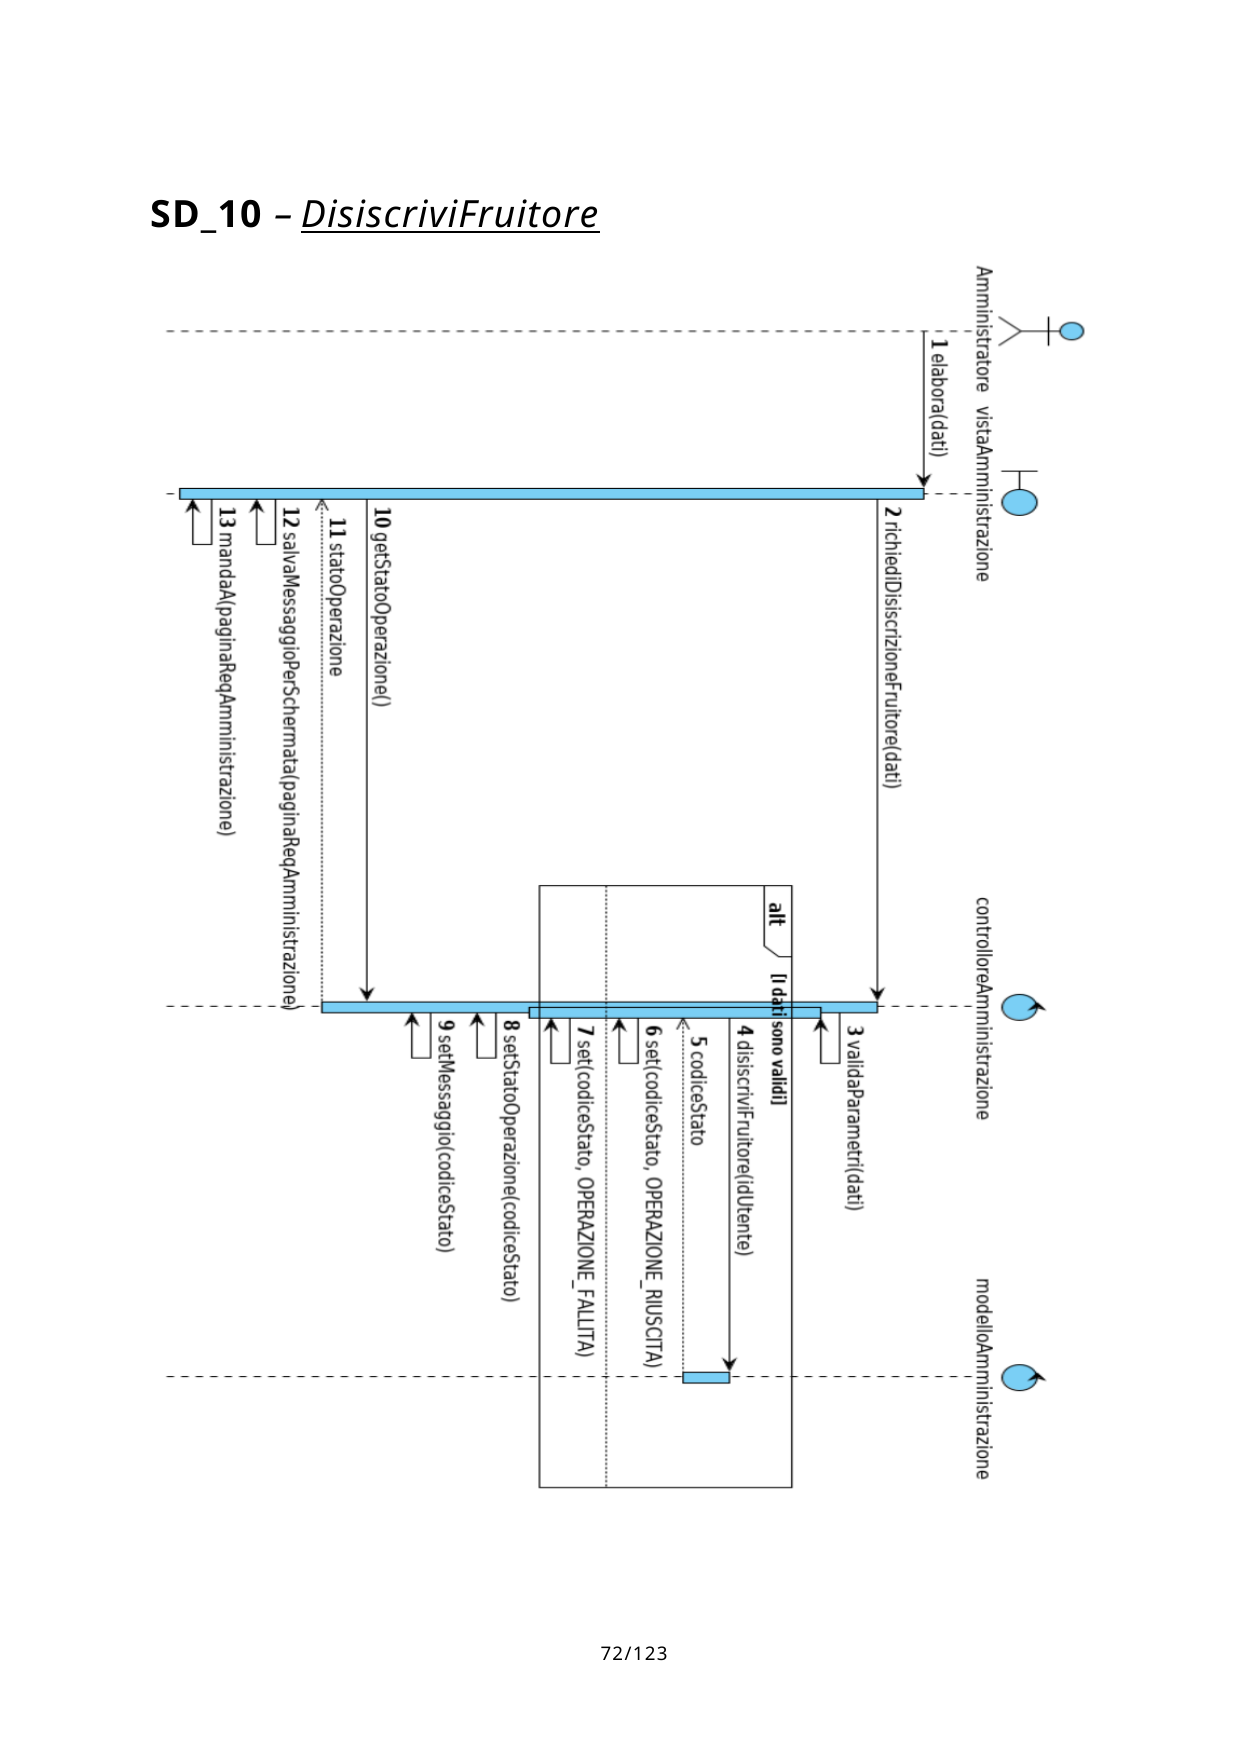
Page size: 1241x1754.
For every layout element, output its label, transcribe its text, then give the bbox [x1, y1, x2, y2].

text SD_10 – DisiscriviFruitore [150, 187, 1090, 238]
picture [153, 259, 1089, 1498]
